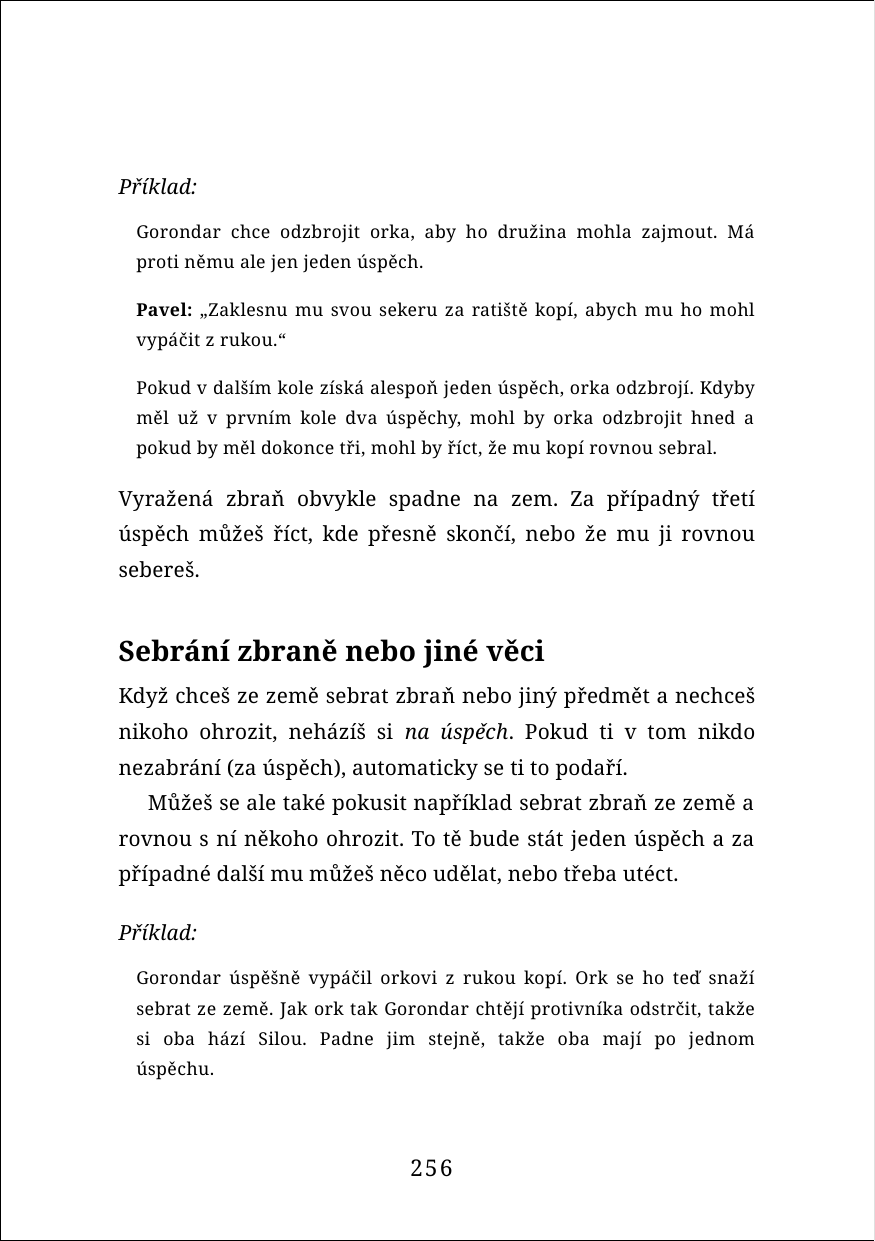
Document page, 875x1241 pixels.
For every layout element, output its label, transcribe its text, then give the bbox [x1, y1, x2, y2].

text Pavel: „Zaklesnu mu svou sekeru za ratiště kopí, abych mu ho mohl vypáčit z rukou.“ [136, 297, 756, 352]
text Vyražená zbraň obvykle spadne na zem. Za případný třetí úspěch můžeš říct, kde přesně skončí, nebo že mu ji rovnou sebereš. [118, 484, 756, 583]
text Příklad: [118, 172, 756, 200]
text Gorondar úspěšně vypáčil orkovi z rukou kopí. Ork se ho teď snaží sebrat ze země. Jak ork tak Gorondar chtějí protivníka odstrčit, takže si oba hází Silou. Padne jim stejně, takže oba mají po jednom úspěchu. [136, 966, 756, 1081]
subtitle Sebrání zbraně nebo jiné věci [118, 632, 756, 670]
text Když chceš ze země sebrat zbraň nebo jiný předmět a nechceš nikoho ohrozit, neházíš si na úspěch. Pokud ti v tom nikdo nezabrání (za úspěch), automaticky se ti to podaří. Můžeš se ale také pokusit například sebrat zbraň ze země a rovnou s ní někoho ohrozit. To tě bude stát jeden úspěch a za případné další mu můžeš něco udělat, nebo třeba utéct. [118, 682, 756, 888]
text Příklad: [118, 918, 756, 947]
text Gorondar chce odzbrojit orka, aby ho družina mohla zajmout. Má proti němu ale jen jeden úspěch. [136, 219, 756, 273]
text Pokud v dalším kole získá alespoň jeden úspěch, orka odzbrojí. Kdyby měl už v prvním kole dva úspěchy, mohl by orka odzbrojit hned a pokud by měl dokonce tři, mohl by říct, že mu kopí rovnou sebral. [136, 375, 756, 460]
